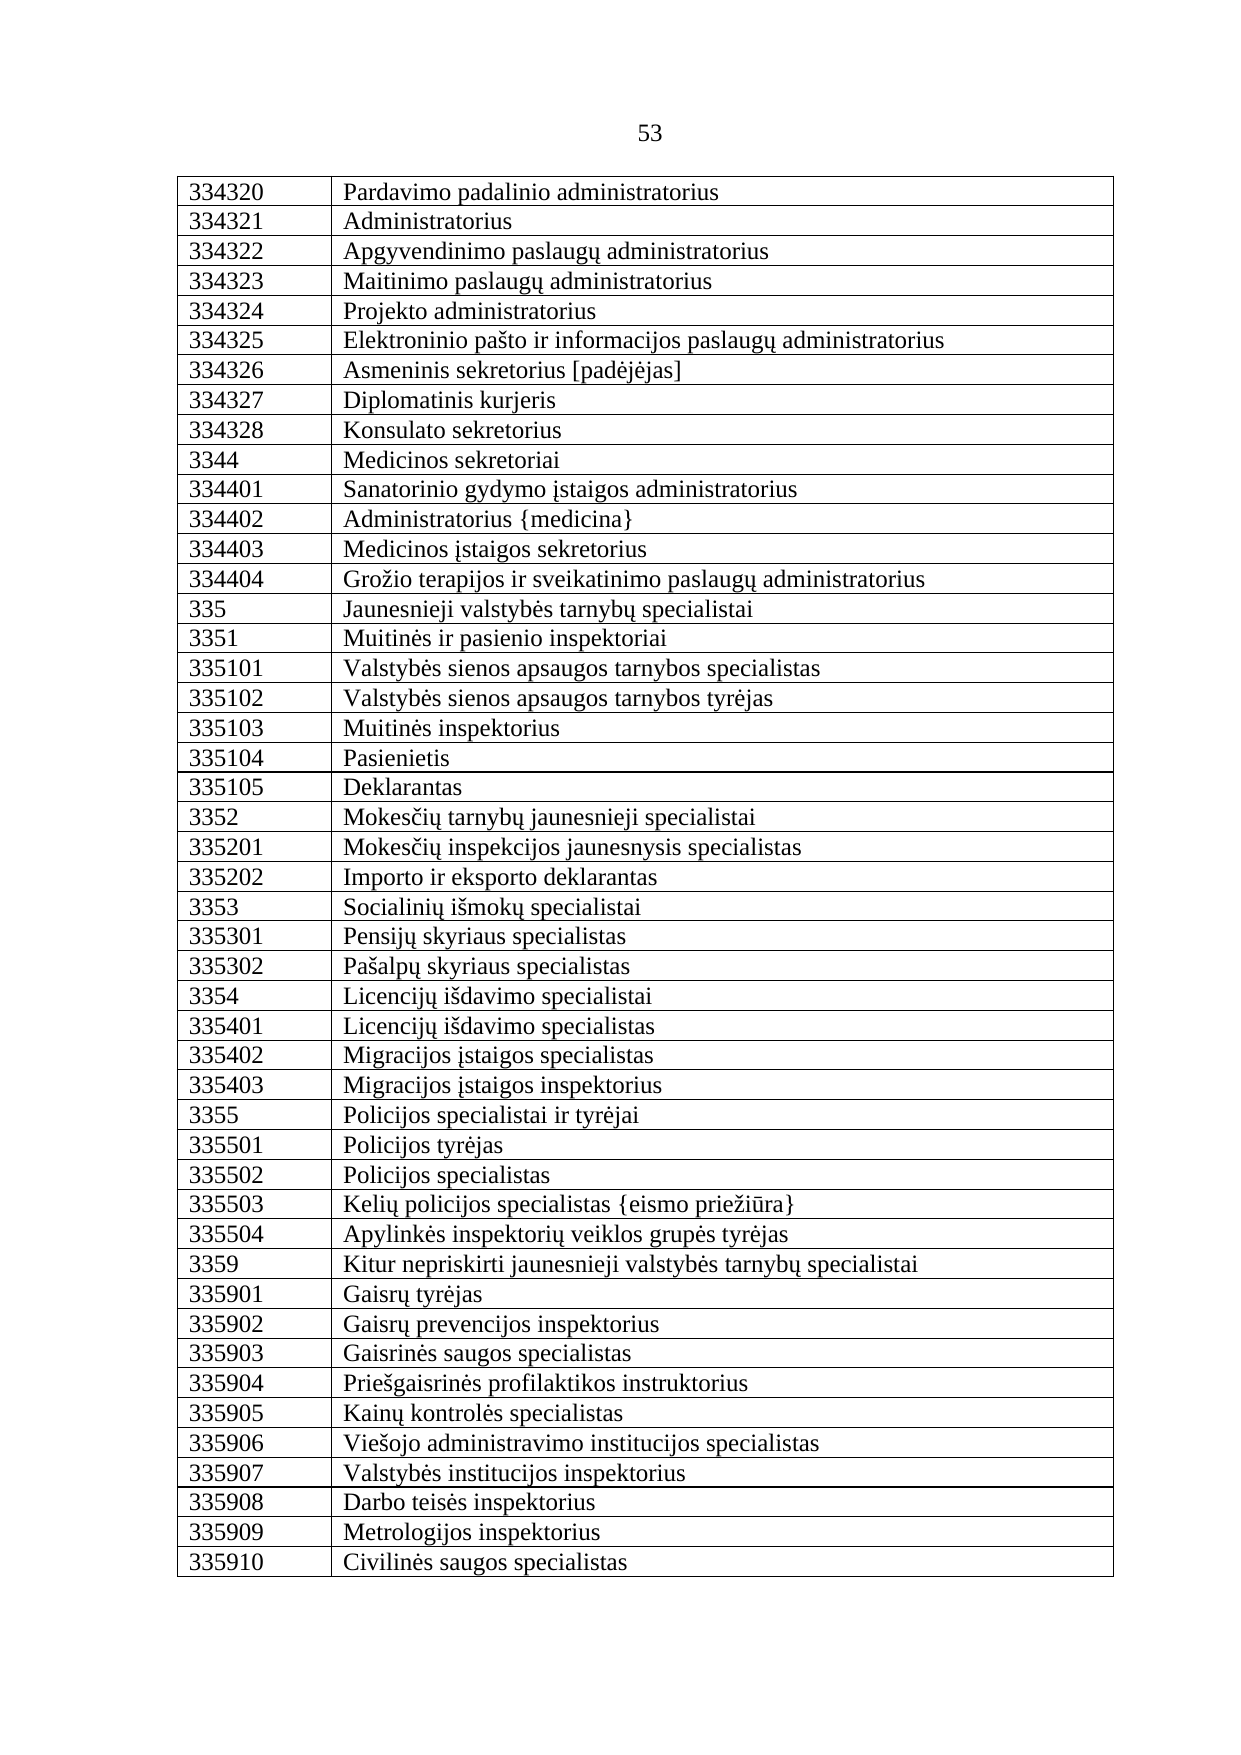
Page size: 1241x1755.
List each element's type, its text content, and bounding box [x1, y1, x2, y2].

table_cell Policijos tyrėjas [332, 1130, 1113, 1159]
table_cell 334322 [178, 236, 331, 265]
table_cell Pašalpų skyriaus specialistas [332, 951, 1113, 980]
table_cell Mokesčių inspekcijos jaunesnysis specialistas [332, 832, 1113, 861]
table_cell 335906 [178, 1428, 331, 1457]
table_cell [1114, 1338, 1119, 1367]
table_cell [1114, 831, 1119, 861]
table_cell [1114, 742, 1119, 771]
table_cell Pardavimo padalinio administratorius [332, 177, 1113, 205]
table_cell 334325 [178, 326, 331, 354]
table_cell Policijos specialistai ir tyrėjai [332, 1100, 1113, 1129]
table_cell 334328 [178, 415, 331, 444]
table_cell Administratorius [332, 206, 1113, 235]
table_cell [1114, 920, 1119, 950]
table_cell [1114, 1278, 1119, 1308]
table_cell 335104 [178, 743, 331, 771]
table_cell 335504 [178, 1219, 331, 1248]
table_cell 335105 [178, 773, 331, 801]
table_cell [1114, 384, 1119, 414]
table_cell 334324 [178, 296, 331, 324]
table_cell Civilinės saugos specialistas [332, 1547, 1113, 1576]
table_cell [1114, 593, 1119, 622]
table_cell 335904 [178, 1368, 331, 1397]
table_cell [1114, 444, 1119, 473]
table_cell Medicinos sekretoriai [332, 445, 1113, 473]
table_cell [1114, 503, 1119, 533]
table_cell 335910 [178, 1547, 331, 1576]
table_cell Kainų kontrolės specialistas [332, 1398, 1113, 1427]
table_cell Elektroninio pašto ir informacijos paslaugų administratorius [332, 326, 1113, 354]
table_cell [1114, 1367, 1119, 1397]
table_cell 335903 [178, 1339, 331, 1367]
table_cell 3351 [178, 624, 331, 652]
table_cell 335402 [178, 1041, 331, 1069]
table_cell [1114, 891, 1119, 920]
table_cell [1114, 652, 1119, 682]
table_cell 335909 [178, 1517, 331, 1546]
table_cell 334323 [178, 266, 331, 295]
table_cell [1114, 265, 1119, 295]
table_cell [1114, 1189, 1119, 1218]
table_cell [1114, 1069, 1119, 1099]
table_cell Sanatorinio gydymo įstaigos administratorius [332, 475, 1113, 503]
table_cell Pensijų skyriaus specialistas [332, 921, 1113, 950]
table_cell [1114, 1099, 1119, 1129]
table_cell [1114, 1159, 1119, 1188]
table_cell [1114, 950, 1119, 980]
table_cell [1114, 1457, 1119, 1486]
table_cell Licencijų išdavimo specialistas [332, 1011, 1113, 1039]
table_cell [1114, 623, 1119, 652]
table_cell 335 [178, 594, 331, 622]
table_cell 334403 [178, 534, 331, 563]
table_cell [1114, 325, 1119, 354]
table_cell 335401 [178, 1011, 331, 1039]
table_cell [1114, 474, 1119, 503]
table_cell 334326 [178, 355, 331, 384]
table_cell Kelių policijos specialistas {eismo priežiūra} [332, 1190, 1113, 1218]
table_cell 335302 [178, 951, 331, 980]
table_cell Gaisrų tyrėjas [332, 1279, 1113, 1308]
table_cell [1114, 1516, 1119, 1546]
table_cell [1114, 176, 1119, 205]
table_cell Apgyvendinimo paslaugų administratorius [332, 236, 1113, 265]
table_cell 335101 [178, 653, 331, 682]
table_cell 3355 [178, 1100, 331, 1129]
table_cell Muitinės inspektorius [332, 713, 1113, 742]
table_cell 334321 [178, 206, 331, 235]
table_cell 3359 [178, 1249, 331, 1278]
table_cell [1114, 1010, 1119, 1039]
table_cell [1114, 861, 1119, 891]
table_cell Administratorius {medicina} [332, 504, 1113, 533]
table_cell [1114, 1546, 1119, 1576]
table_cell [1114, 1129, 1119, 1159]
table_cell Maitinimo paslaugų administratorius [332, 266, 1113, 295]
table_cell Diplomatinis kurjeris [332, 385, 1113, 414]
table_cell Apylinkės inspektorių veiklos grupės tyrėjas [332, 1219, 1113, 1248]
table_cell 335502 [178, 1160, 331, 1188]
table_cell 335902 [178, 1309, 331, 1337]
table_cell [1114, 1218, 1119, 1248]
table_cell Licencijų išdavimo specialistai [332, 981, 1113, 1010]
table_cell Mokesčių tarnybų jaunesnieji specialistai [332, 802, 1113, 831]
table_cell 3344 [178, 445, 331, 473]
table_cell [1114, 414, 1119, 444]
table_cell 335907 [178, 1458, 331, 1486]
table_cell 335202 [178, 862, 331, 891]
table_cell 335403 [178, 1070, 331, 1099]
table_cell Viešojo administravimo institucijos specialistas [332, 1428, 1113, 1457]
table_cell Darbo teisės inspektorius [332, 1488, 1113, 1516]
table_cell 334401 [178, 475, 331, 503]
table_cell Metrologijos inspektorius [332, 1517, 1113, 1546]
table_cell Deklarantas [332, 773, 1113, 801]
table_cell [1114, 563, 1119, 593]
table_cell Valstybės sienos apsaugos tarnybos specialistas [332, 653, 1113, 682]
table_cell Valstybės sienos apsaugos tarnybos tyrėjas [332, 683, 1113, 712]
table_cell 3352 [178, 802, 331, 831]
table_cell Asmeninis sekretorius [padėjėjas] [332, 355, 1113, 384]
table_cell Socialinių išmokų specialistai [332, 892, 1113, 920]
table_cell Grožio terapijos ir sveikatinimo paslaugų administratorius [332, 564, 1113, 593]
table_cell [1114, 354, 1119, 384]
table_cell [1114, 205, 1119, 235]
table_cell Migracijos įstaigos specialistas [332, 1041, 1113, 1069]
table_cell Gaisrinės saugos specialistas [332, 1339, 1113, 1367]
table_cell [1114, 682, 1119, 712]
table_cell 335503 [178, 1190, 331, 1218]
table_cell Kitur nepriskirti jaunesnieji valstybės tarnybų specialistai [332, 1249, 1113, 1278]
table_cell [1114, 1248, 1119, 1278]
table_cell 334320 [178, 177, 331, 205]
table_cell 334327 [178, 385, 331, 414]
table_cell Projekto administratorius [332, 296, 1113, 324]
table_cell [1114, 1308, 1119, 1337]
table_cell 334404 [178, 564, 331, 593]
table_cell Konsulato sekretorius [332, 415, 1113, 444]
table_cell [1114, 235, 1119, 265]
table_cell [1114, 801, 1119, 831]
table_cell [1114, 1486, 1119, 1516]
table_cell Policijos specialistas [332, 1160, 1113, 1188]
table_cell Valstybės institucijos inspektorius [332, 1458, 1113, 1486]
table_cell [1114, 712, 1119, 742]
table_cell [1114, 771, 1119, 801]
table_cell 335103 [178, 713, 331, 742]
table_cell 335501 [178, 1130, 331, 1159]
table_cell 334402 [178, 504, 331, 533]
table_cell 335201 [178, 832, 331, 861]
table_cell 3353 [178, 892, 331, 920]
table_cell Priešgaisrinės profilaktikos instruktorius [332, 1368, 1113, 1397]
table_cell Muitinės ir pasienio inspektoriai [332, 624, 1113, 652]
table_cell Pasienietis [332, 743, 1113, 771]
table_cell 335908 [178, 1488, 331, 1516]
table_cell 3354 [178, 981, 331, 1010]
table_cell 335901 [178, 1279, 331, 1308]
table_cell 335905 [178, 1398, 331, 1427]
table_cell 335102 [178, 683, 331, 712]
table_cell 335301 [178, 921, 331, 950]
table_cell Migracijos įstaigos inspektorius [332, 1070, 1113, 1099]
table_cell [1114, 1397, 1119, 1427]
table_cell Gaisrų prevencijos inspektorius [332, 1309, 1113, 1337]
table_cell Jaunesnieji valstybės tarnybų specialistai [332, 594, 1113, 622]
table_cell Importo ir eksporto deklarantas [332, 862, 1113, 891]
table_cell [1114, 1427, 1119, 1457]
table_cell [1114, 1040, 1119, 1069]
table_cell Medicinos įstaigos sekretorius [332, 534, 1113, 563]
table_cell [1114, 295, 1119, 324]
table_cell [1114, 980, 1119, 1010]
table_cell [1114, 533, 1119, 563]
